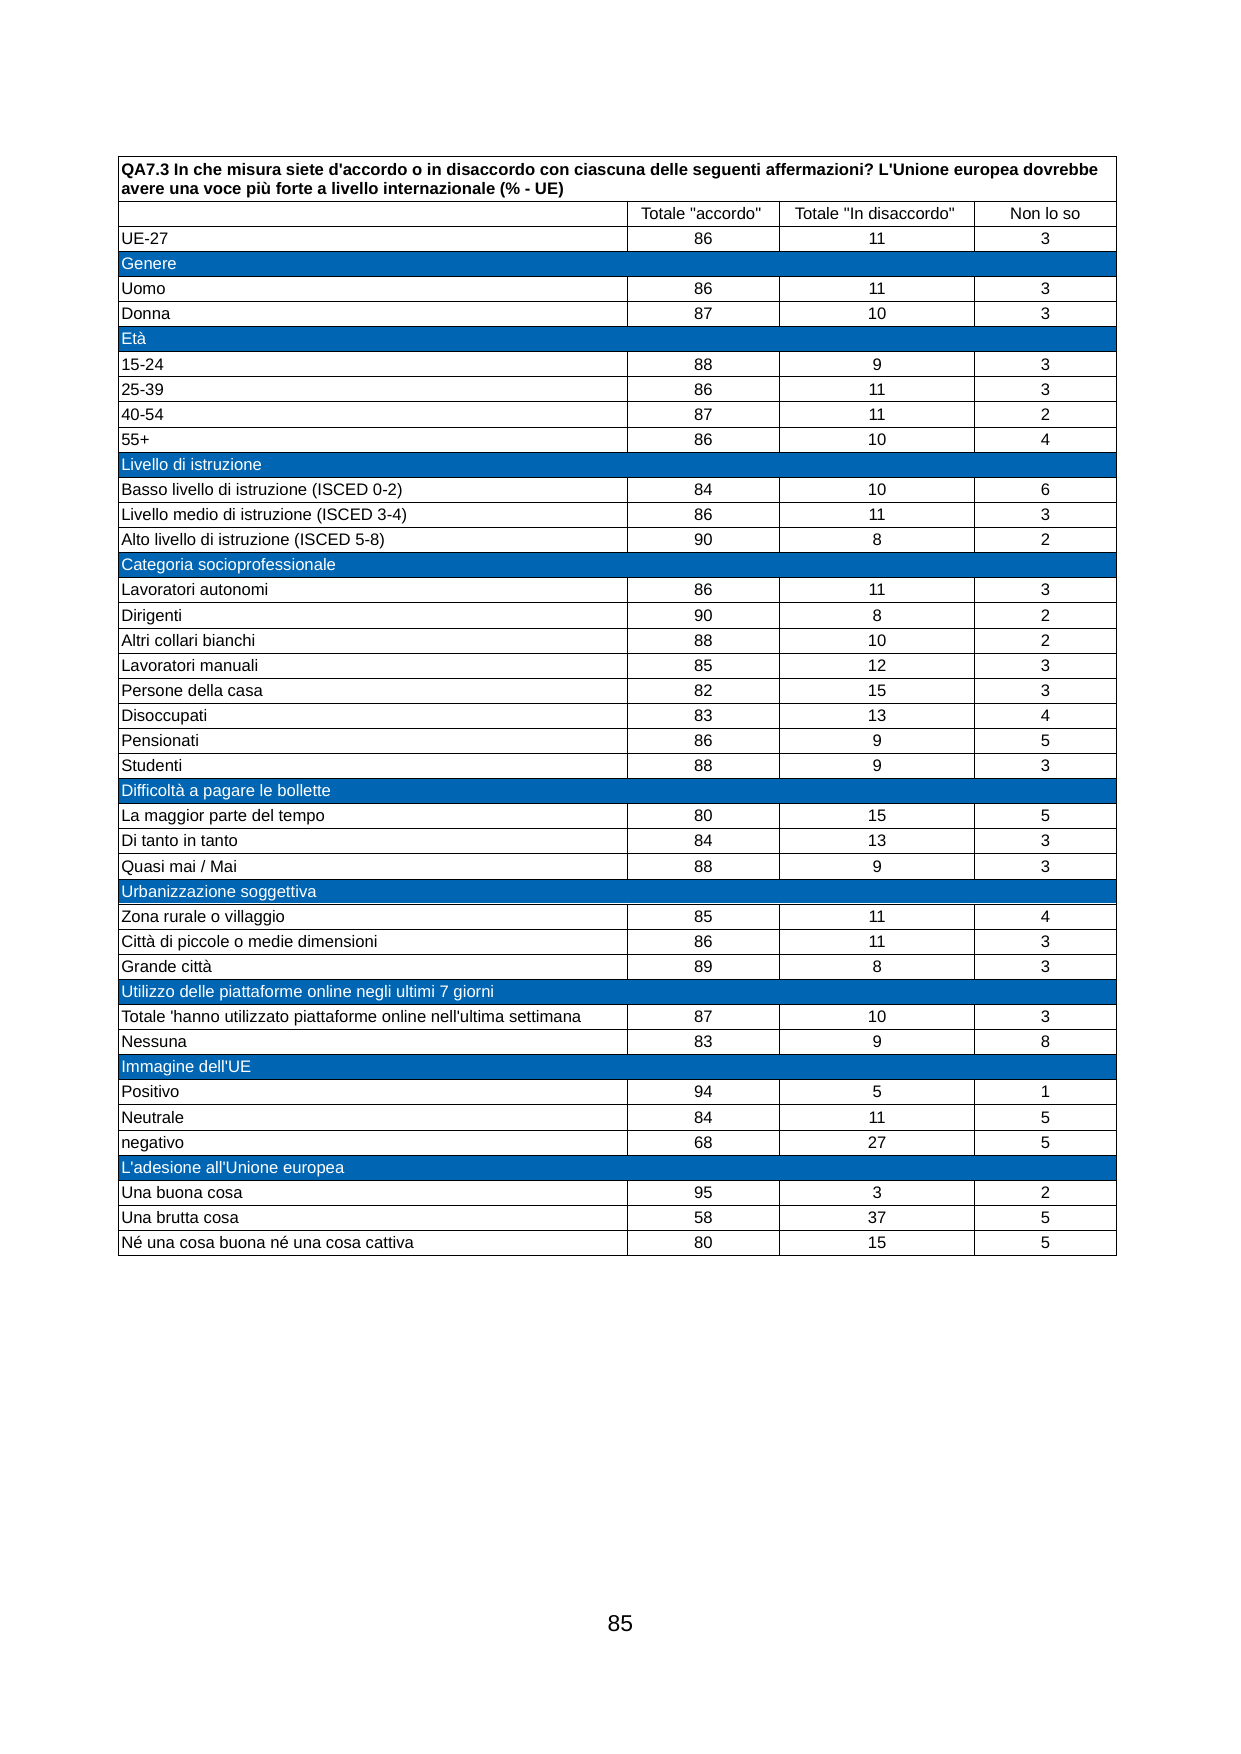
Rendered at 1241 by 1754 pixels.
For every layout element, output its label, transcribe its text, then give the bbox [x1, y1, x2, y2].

table_cell 5 [975, 1231, 1116, 1255]
table_cell 11 [780, 905, 974, 929]
table_cell 84 [628, 829, 779, 853]
table_cell 95 [628, 1181, 779, 1205]
table_cell Zona rurale o villaggio [119, 905, 627, 929]
table_cell 9 [780, 754, 974, 778]
table_cell 11 [780, 503, 974, 527]
table_header QA7.3 In che misura siete d'accordo o in disaccordo con ciascuna delle seguenti affermazioni? L'Unione europea dovrebbe avere una voce più forte a livello internazionale (% - UE) [119, 157, 1116, 201]
table_cell 3 [975, 277, 1116, 301]
table_cell 3 [975, 1005, 1116, 1029]
table_cell La maggior parte del tempo [119, 804, 627, 828]
table_cell Basso livello di istruzione (ISCED 0-2) [119, 478, 627, 502]
table_cell Città di piccole o medie dimensioni [119, 930, 627, 954]
table_cell 86 [628, 578, 779, 602]
table_cell 87 [628, 402, 779, 427]
table_cell Né una cosa buona né una cosa cattiva [119, 1231, 627, 1255]
table_cell 90 [628, 603, 779, 627]
table_cell Totale 'hanno utilizzato piattaforme online nell'ultima settimana [119, 1005, 627, 1029]
table_cell 86 [628, 729, 779, 753]
table_cell 3 [975, 302, 1116, 326]
table_cell 5 [975, 729, 1116, 753]
table_cell 87 [628, 1005, 779, 1029]
table_cell Altri collari bianchi [119, 629, 627, 652]
table_cell 86 [628, 503, 779, 527]
table_cell 5 [975, 1131, 1116, 1154]
table_cell Nessuna [119, 1030, 627, 1054]
table_cell 5 [975, 1206, 1116, 1230]
table_cell 27 [780, 1131, 974, 1154]
table_cell negativo [119, 1131, 627, 1154]
table_cell 8 [780, 603, 974, 627]
table_cell 5 [975, 1105, 1116, 1129]
table_cell 10 [780, 428, 974, 452]
table_cell 2 [975, 402, 1116, 427]
table_cell 94 [628, 1080, 779, 1104]
table_cell Alto livello di istruzione (ISCED 5-8) [119, 528, 627, 552]
table_cell 88 [628, 854, 779, 878]
table_cell 3 [975, 578, 1116, 602]
table_cell 9 [780, 352, 974, 376]
table_cell 8 [780, 528, 974, 552]
table_cell 86 [628, 277, 779, 301]
table_cell 3 [975, 955, 1116, 979]
table_cell 85 [628, 654, 779, 678]
table_cell 4 [975, 704, 1116, 728]
table_cell Categoria socioprofessionale [119, 553, 1116, 577]
table_cell Di tanto in tanto [119, 829, 627, 853]
table_cell 3 [975, 352, 1116, 376]
table_cell Genere [119, 252, 1116, 276]
table_cell 10 [780, 1005, 974, 1029]
table_cell 83 [628, 1030, 779, 1054]
table_cell Persone della casa [119, 679, 627, 703]
table_cell Quasi mai / Mai [119, 854, 627, 878]
table_cell 6 [975, 478, 1116, 502]
table_cell 3 [975, 679, 1116, 703]
table_cell 8 [780, 955, 974, 979]
table_cell Donna [119, 302, 627, 326]
table_cell 11 [780, 1105, 974, 1129]
table_cell 40-54 [119, 402, 627, 427]
table_cell Pensionati [119, 729, 627, 753]
table_cell 8 [975, 1030, 1116, 1054]
table_cell 15 [780, 679, 974, 703]
table_cell Totale "In disaccordo" [780, 202, 974, 226]
table_cell Totale "accordo" [628, 202, 779, 226]
table_cell Studenti [119, 754, 627, 778]
table_cell 11 [780, 377, 974, 401]
table_cell 3 [975, 854, 1116, 878]
table_cell 89 [628, 955, 779, 979]
table_cell 10 [780, 302, 974, 326]
table_cell 86 [628, 930, 779, 954]
table_cell Una brutta cosa [119, 1206, 627, 1230]
table_cell Lavoratori manuali [119, 654, 627, 678]
table_cell 11 [780, 227, 974, 251]
table_cell 58 [628, 1206, 779, 1230]
table_cell 11 [780, 277, 974, 301]
table_cell 11 [780, 578, 974, 602]
table_cell L'adesione all'Unione europea [119, 1156, 1116, 1180]
table_cell 12 [780, 654, 974, 678]
table_cell 3 [975, 227, 1116, 251]
table_cell 55+ [119, 428, 627, 452]
table_cell Uomo [119, 277, 627, 301]
table_cell Lavoratori autonomi [119, 578, 627, 602]
table_cell Disoccupati [119, 704, 627, 728]
table_cell 2 [975, 629, 1116, 652]
table_cell 25-39 [119, 377, 627, 401]
table_cell [119, 202, 627, 226]
table_cell Non lo so [975, 202, 1116, 226]
table_cell 80 [628, 1231, 779, 1255]
table_cell 88 [628, 352, 779, 376]
table_cell 68 [628, 1131, 779, 1154]
table_cell 15-24 [119, 352, 627, 376]
table_cell 80 [628, 804, 779, 828]
table_cell 3 [975, 930, 1116, 954]
table_cell 9 [780, 1030, 974, 1054]
table_cell 2 [975, 528, 1116, 552]
table_cell 15 [780, 804, 974, 828]
table_cell 84 [628, 478, 779, 502]
table_cell Età [119, 327, 1116, 351]
table_cell 2 [975, 603, 1116, 627]
table_cell Una buona cosa [119, 1181, 627, 1205]
table_cell Utilizzo delle piattaforme online negli ultimi 7 giorni [119, 980, 1116, 1004]
table_cell 87 [628, 302, 779, 326]
table_cell 3 [975, 829, 1116, 853]
table_cell 85 [628, 905, 779, 929]
table_cell 4 [975, 905, 1116, 929]
table_cell 9 [780, 854, 974, 878]
table_cell 13 [780, 704, 974, 728]
table_cell 84 [628, 1105, 779, 1129]
table_cell 11 [780, 930, 974, 954]
table_cell UE-27 [119, 227, 627, 251]
table_cell 13 [780, 829, 974, 853]
table_cell 10 [780, 478, 974, 502]
table_cell 4 [975, 428, 1116, 452]
table_cell 3 [975, 503, 1116, 527]
table_cell 5 [975, 804, 1116, 828]
table_cell Dirigenti [119, 603, 627, 627]
table_cell 3 [975, 754, 1116, 778]
table_cell Livello medio di istruzione (ISCED 3-4) [119, 503, 627, 527]
table_cell Immagine dell'UE [119, 1055, 1116, 1079]
table_cell 90 [628, 528, 779, 552]
table_cell Livello di istruzione [119, 453, 1116, 477]
table_cell 3 [975, 377, 1116, 401]
table_cell 37 [780, 1206, 974, 1230]
table_cell 5 [780, 1080, 974, 1104]
table_cell Neutrale [119, 1105, 627, 1129]
table_cell 86 [628, 428, 779, 452]
table_cell Urbanizzazione soggettiva [119, 880, 1116, 903]
table_cell 9 [780, 729, 974, 753]
table_cell 2 [975, 1181, 1116, 1205]
table_cell 3 [780, 1181, 974, 1205]
table_cell 86 [628, 227, 779, 251]
table_cell Grande città [119, 955, 627, 979]
table_cell 11 [780, 402, 974, 427]
table_cell Difficoltà a pagare le bollette [119, 779, 1116, 803]
table_cell 88 [628, 754, 779, 778]
table_cell 3 [975, 654, 1116, 678]
table_cell 82 [628, 679, 779, 703]
table_cell 1 [975, 1080, 1116, 1104]
table_cell 83 [628, 704, 779, 728]
table_cell 86 [628, 377, 779, 401]
table_cell 88 [628, 629, 779, 652]
table_cell Positivo [119, 1080, 627, 1104]
table_cell 15 [780, 1231, 974, 1255]
table_cell 10 [780, 629, 974, 652]
